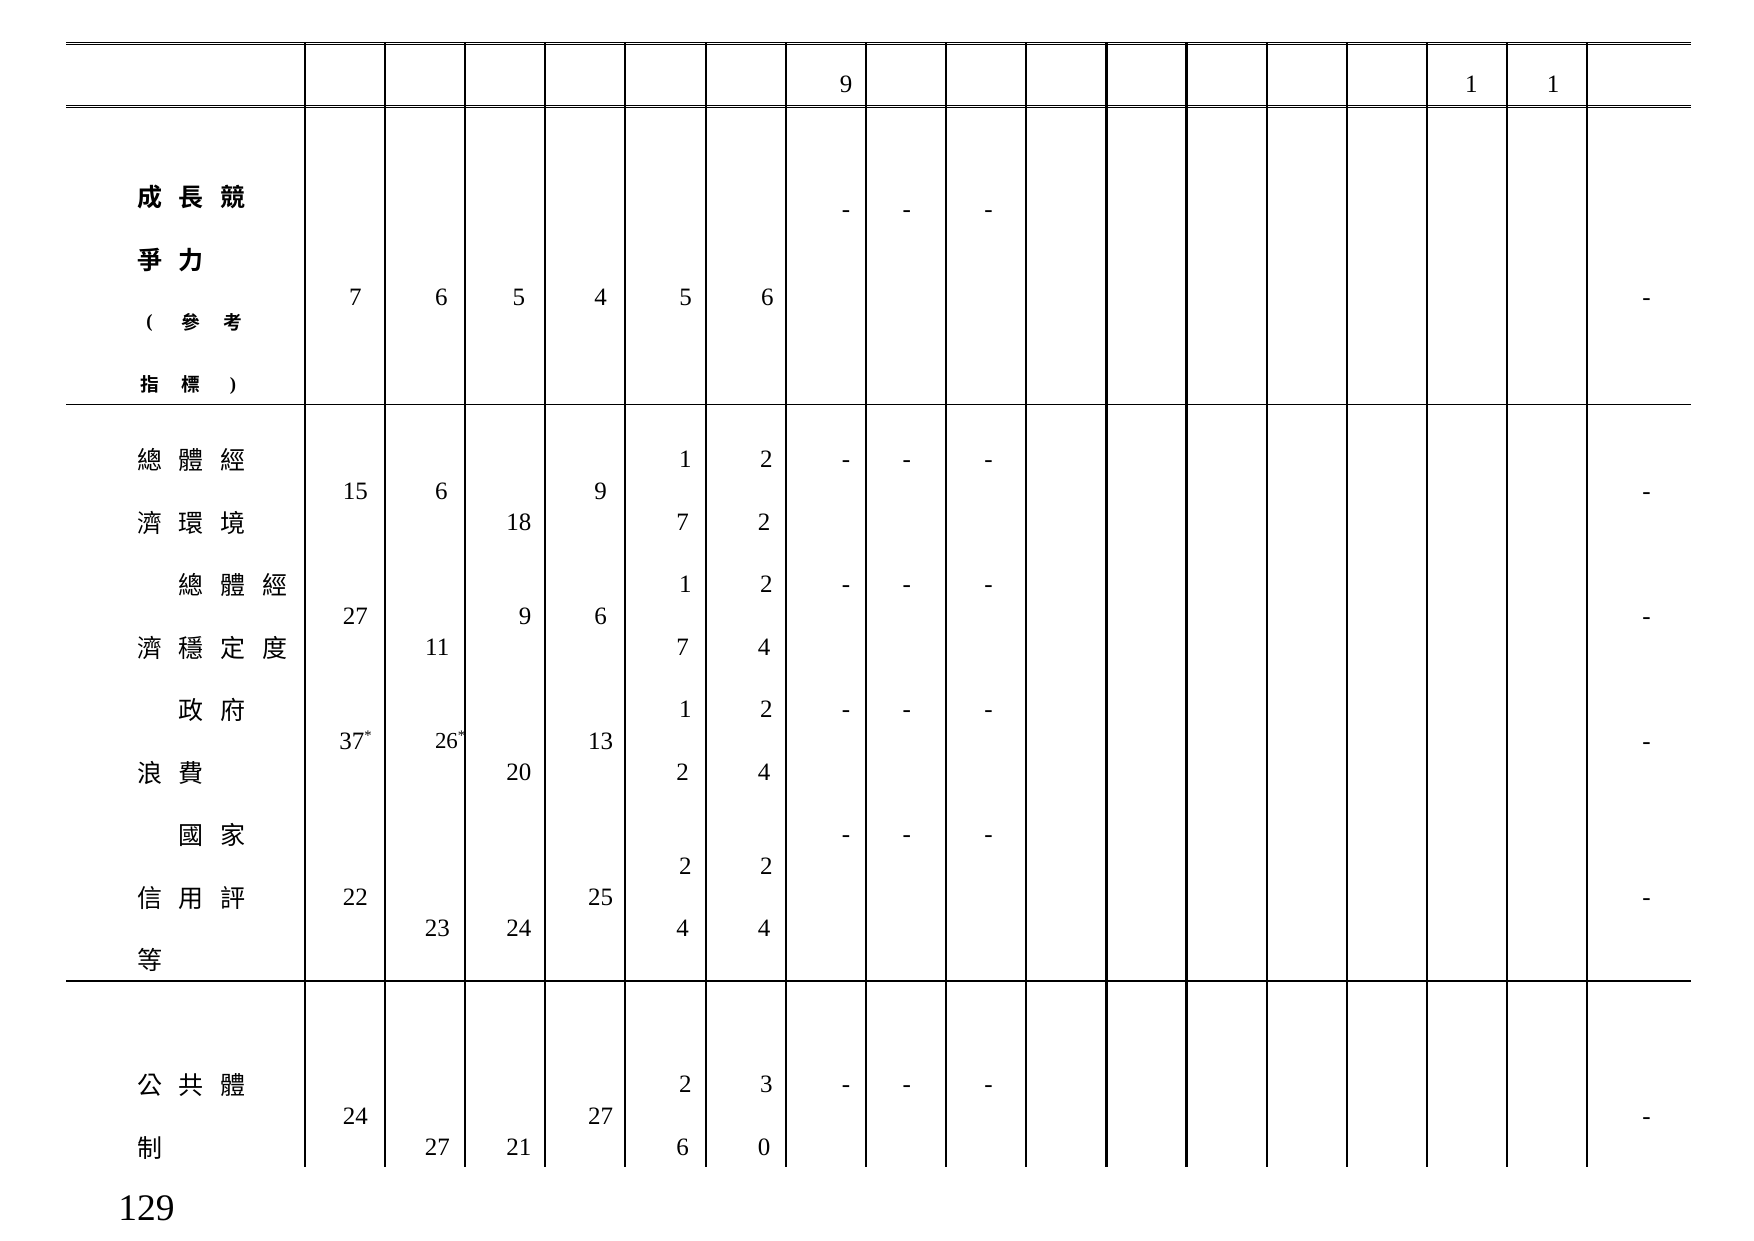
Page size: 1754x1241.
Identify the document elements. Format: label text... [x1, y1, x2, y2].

table_cell [1108, 792, 1185, 980]
table_cell 7 [306, 108, 384, 404]
table_cell 24 [707, 667, 785, 792]
table_cell [1508, 108, 1586, 404]
table_cell [66, 45, 304, 105]
table_cell [1108, 45, 1185, 105]
table_cell - [787, 982, 865, 1167]
table_cell 24 [306, 982, 384, 1167]
table_cell - [787, 108, 865, 404]
table_cell [1188, 45, 1266, 105]
table_cell [626, 45, 705, 105]
table_cell 24 [466, 792, 544, 980]
table_cell 18 [466, 405, 544, 542]
table_cell [1108, 542, 1185, 667]
table_cell 1 [1428, 45, 1506, 105]
table_cell - [867, 982, 945, 1167]
table_cell [1027, 667, 1105, 792]
table_cell - [867, 667, 945, 792]
table_cell 17 [626, 542, 705, 667]
table_cell - [947, 542, 1025, 667]
table_cell [1027, 792, 1105, 980]
table_cell [1268, 108, 1346, 404]
table_cell [1508, 405, 1586, 542]
table_cell [1027, 542, 1105, 667]
table_cell [1428, 982, 1506, 1167]
table_cell 5 [466, 108, 544, 404]
table_cell 24 [707, 792, 785, 980]
table_cell 15 [306, 405, 384, 542]
table_cell 25 [546, 792, 624, 980]
table_cell - [787, 405, 865, 542]
table_cell [1348, 792, 1426, 980]
table_cell [1108, 108, 1185, 404]
table_cell 9 [466, 542, 544, 667]
table_cell 4 [546, 108, 624, 404]
table_cell [1268, 542, 1346, 667]
table_cell [1268, 792, 1346, 980]
table_cell 21 [466, 982, 544, 1167]
table_cell [1268, 405, 1346, 542]
table_cell - [1588, 792, 1691, 980]
table_cell [1508, 792, 1586, 980]
table_cell [1508, 542, 1586, 667]
table_cell 23 [386, 792, 464, 980]
table_cell 12 [626, 667, 705, 792]
table_cell 26* [386, 667, 464, 792]
table_cell [1027, 982, 1105, 1167]
table_cell - [1588, 542, 1691, 667]
table_cell 13 [546, 667, 624, 792]
table_cell [1268, 667, 1346, 792]
table_cell [1428, 405, 1506, 542]
table_cell - [947, 792, 1025, 980]
table_cell - [947, 108, 1025, 404]
table_cell 30 [707, 982, 785, 1167]
table_cell - [386, 45, 464, 105]
table_cell - [867, 792, 945, 980]
table_cell 國家信用評等 [66, 792, 304, 980]
table_cell - [787, 667, 865, 792]
table_cell 總體經濟穩定度 [66, 542, 304, 667]
table_cell [707, 45, 785, 105]
table_cell 6 [386, 108, 464, 404]
table_cell - [787, 542, 865, 667]
table_cell 公共體制 [66, 982, 304, 1167]
table_cell [1108, 667, 1185, 792]
table_cell - [1588, 405, 1691, 542]
table_cell [1348, 405, 1426, 542]
table_cell [947, 45, 1025, 105]
table_cell 總體經濟環境 [66, 405, 304, 542]
table_cell - [867, 108, 945, 404]
table_cell 6 [386, 405, 464, 542]
table_cell - [1588, 108, 1691, 404]
table_cell [1027, 108, 1105, 404]
table_cell - [867, 405, 945, 542]
table_cell 1 [1508, 45, 1586, 105]
table_cell 26 [626, 982, 705, 1167]
table_cell [1508, 667, 1586, 792]
table_cell [1108, 405, 1185, 542]
table_cell 9 [787, 45, 865, 105]
table_cell - [1588, 982, 1691, 1167]
table_cell [1188, 667, 1266, 792]
table_cell [1348, 108, 1426, 404]
table_cell 37* [306, 667, 384, 792]
table_cell [1027, 45, 1105, 105]
table_cell [1108, 982, 1185, 1167]
table_cell 17 [626, 405, 705, 542]
table_cell - [947, 405, 1025, 542]
table_cell [1508, 982, 1586, 1167]
table_cell [1588, 45, 1691, 105]
table_cell 27 [306, 542, 384, 667]
table_cell 9 [546, 405, 624, 542]
table_cell [1268, 45, 1346, 105]
table_cell [1428, 542, 1506, 667]
table_cell - [947, 667, 1025, 792]
table_cell 6 [546, 542, 624, 667]
table_cell [1188, 792, 1266, 980]
table_cell [1348, 542, 1426, 667]
table_cell [1268, 982, 1346, 1167]
table_cell [1428, 792, 1506, 980]
table_cell - [867, 542, 945, 667]
table_cell 27 [546, 982, 624, 1167]
table_cell 22 [306, 792, 384, 980]
table_cell [1428, 108, 1506, 404]
table_cell 24 [707, 542, 785, 667]
table_cell [1188, 405, 1266, 542]
table_cell 11 [386, 542, 464, 667]
table_cell 24 [626, 792, 705, 980]
table_cell 成長競爭力(參考指標) [66, 108, 304, 404]
table_cell [1188, 982, 1266, 1167]
table_cell 27 [386, 982, 464, 1167]
table_cell 6 [707, 108, 785, 404]
table_cell - [546, 45, 624, 105]
table_cell 5 [626, 108, 705, 404]
table_cell - [787, 792, 865, 980]
table_cell [1348, 982, 1426, 1167]
table_cell [1188, 542, 1266, 667]
table_cell [867, 45, 945, 105]
table_cell 22 [707, 405, 785, 542]
table_cell [1348, 667, 1426, 792]
table_cell 政府浪費 [66, 667, 304, 792]
table_cell - [947, 982, 1025, 1167]
table_cell [1428, 667, 1506, 792]
table_cell - [1588, 667, 1691, 792]
table_cell [1188, 108, 1266, 404]
table_cell - [466, 45, 544, 105]
table_cell [1027, 405, 1105, 542]
table_cell [1348, 45, 1426, 105]
table_cell - [306, 45, 384, 105]
table_cell 20 [466, 667, 544, 792]
